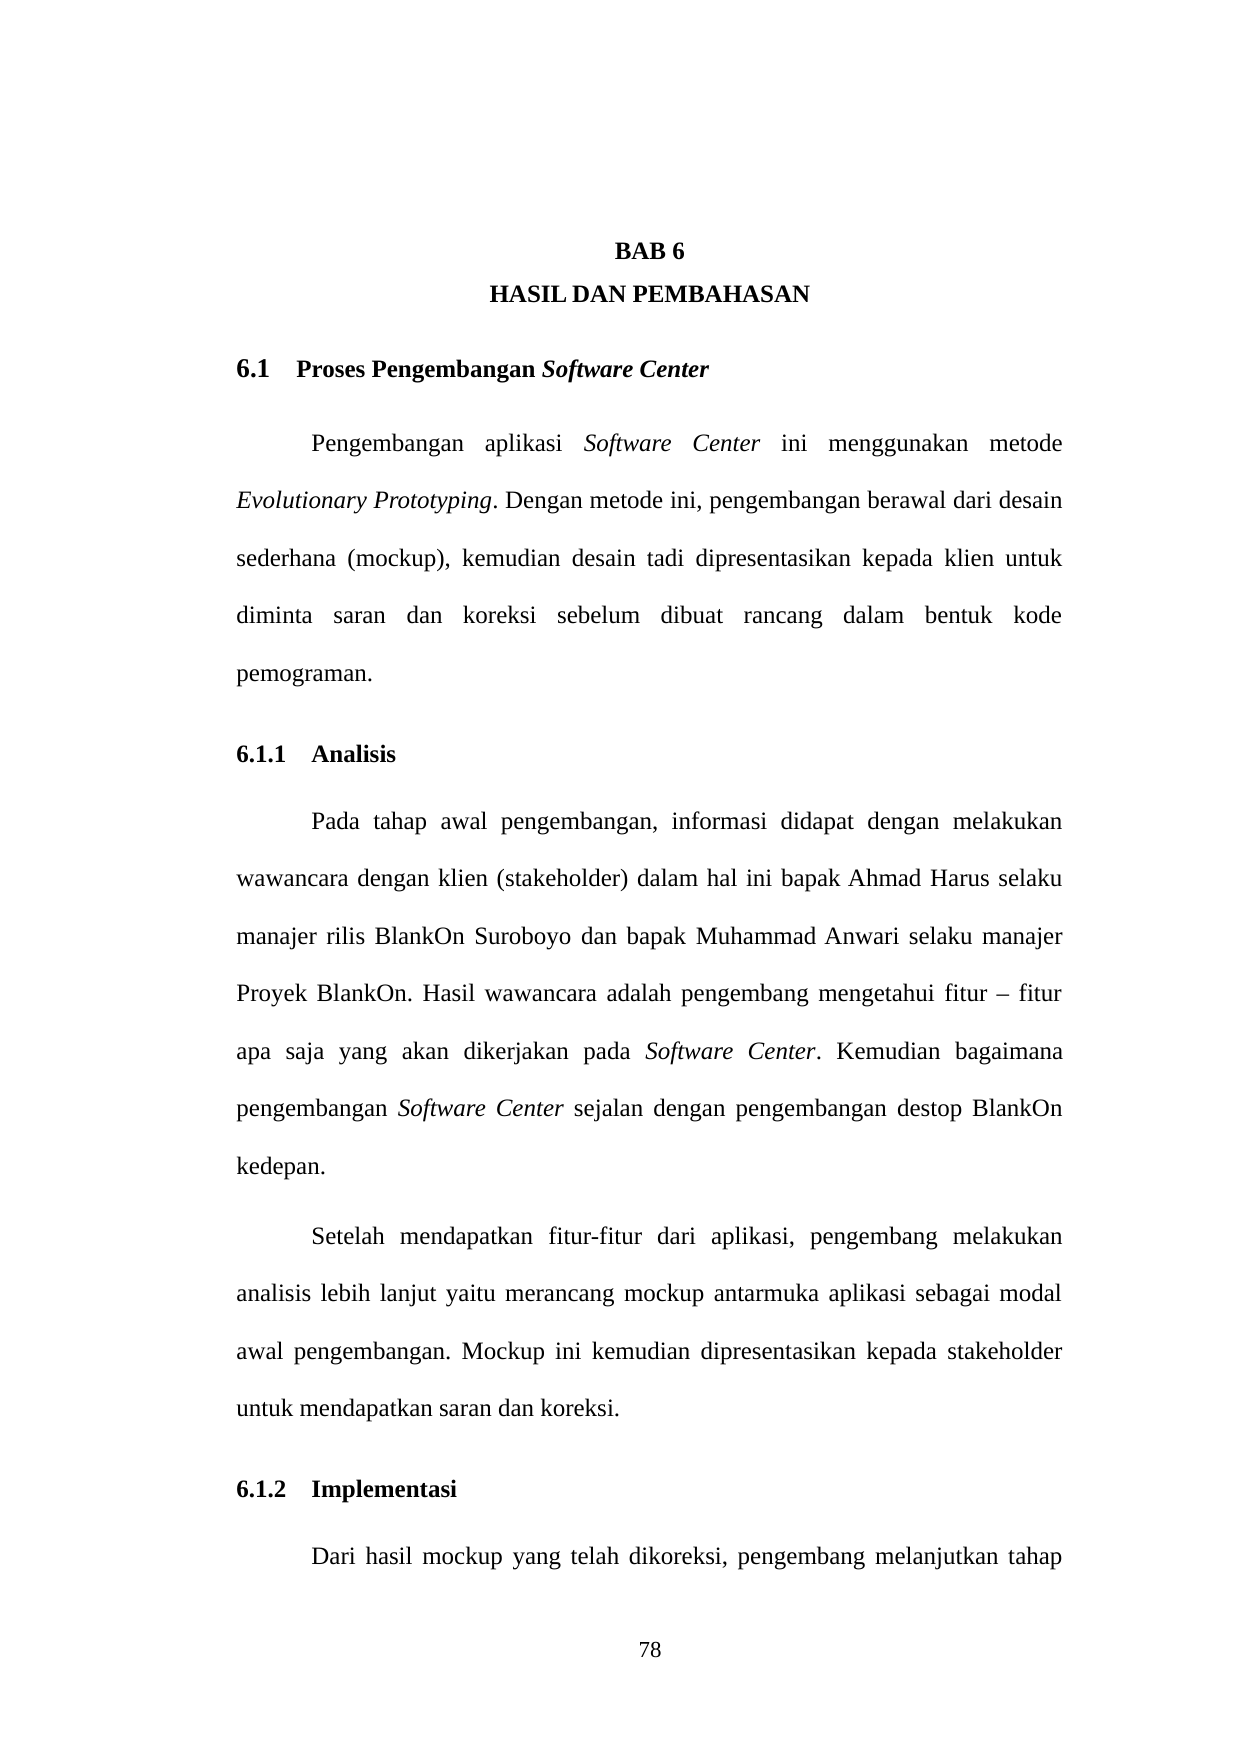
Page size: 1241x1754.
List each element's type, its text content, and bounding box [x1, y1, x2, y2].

subtitle Implementasi [236, 1474, 1063, 1503]
text Setelah mendapatkan fitur-fitur dari aplikasi, pengembang melakukan analisis lebih lanjut yaitu merancang mockup antarmuka aplikasi sebagai modal awal pengembangan. Mockup ini kemudian dipresentasikan kepada stakeholder untuk mendapatkan saran dan koreksi. [236, 1221, 1063, 1422]
subtitle Hasil dan Pembahasan [236, 236, 1063, 308]
text Dari hasil mockup yang telah dikoreksi, pengembang melanjutkan tahap [236, 1541, 1063, 1570]
subtitle Proses Pengembangan Software Center [236, 352, 1063, 383]
subtitle Analisis [236, 739, 1063, 768]
text Pengembangan aplikasi Software Center ini menggunakan metode Evolutionary Prototyping. Dengan metode ini, pengembangan berawal dari desain sederhana (mockup), kemudian desain tadi dipresentasikan kepada klien untuk diminta saran dan koreksi sebelum dibuat rancang dalam bentuk kode pemograman. [236, 428, 1063, 687]
text Pada tahap awal pengembangan, informasi didapat dengan melakukan wawancara dengan klien (stakeholder) dalam hal ini bapak Ahmad Harus selaku manajer rilis BlankOn Suroboyo dan bapak Muhammad Anwari selaku manajer Proyek BlankOn. Hasil wawancara adalah pengembang mengetahui fitur – fitur apa saja yang akan dikerjakan pada Software Center. Kemudian bagaimana pengembangan Software Center sejalan dengan pengembangan destop BlankOn kedepan. [236, 806, 1063, 1180]
